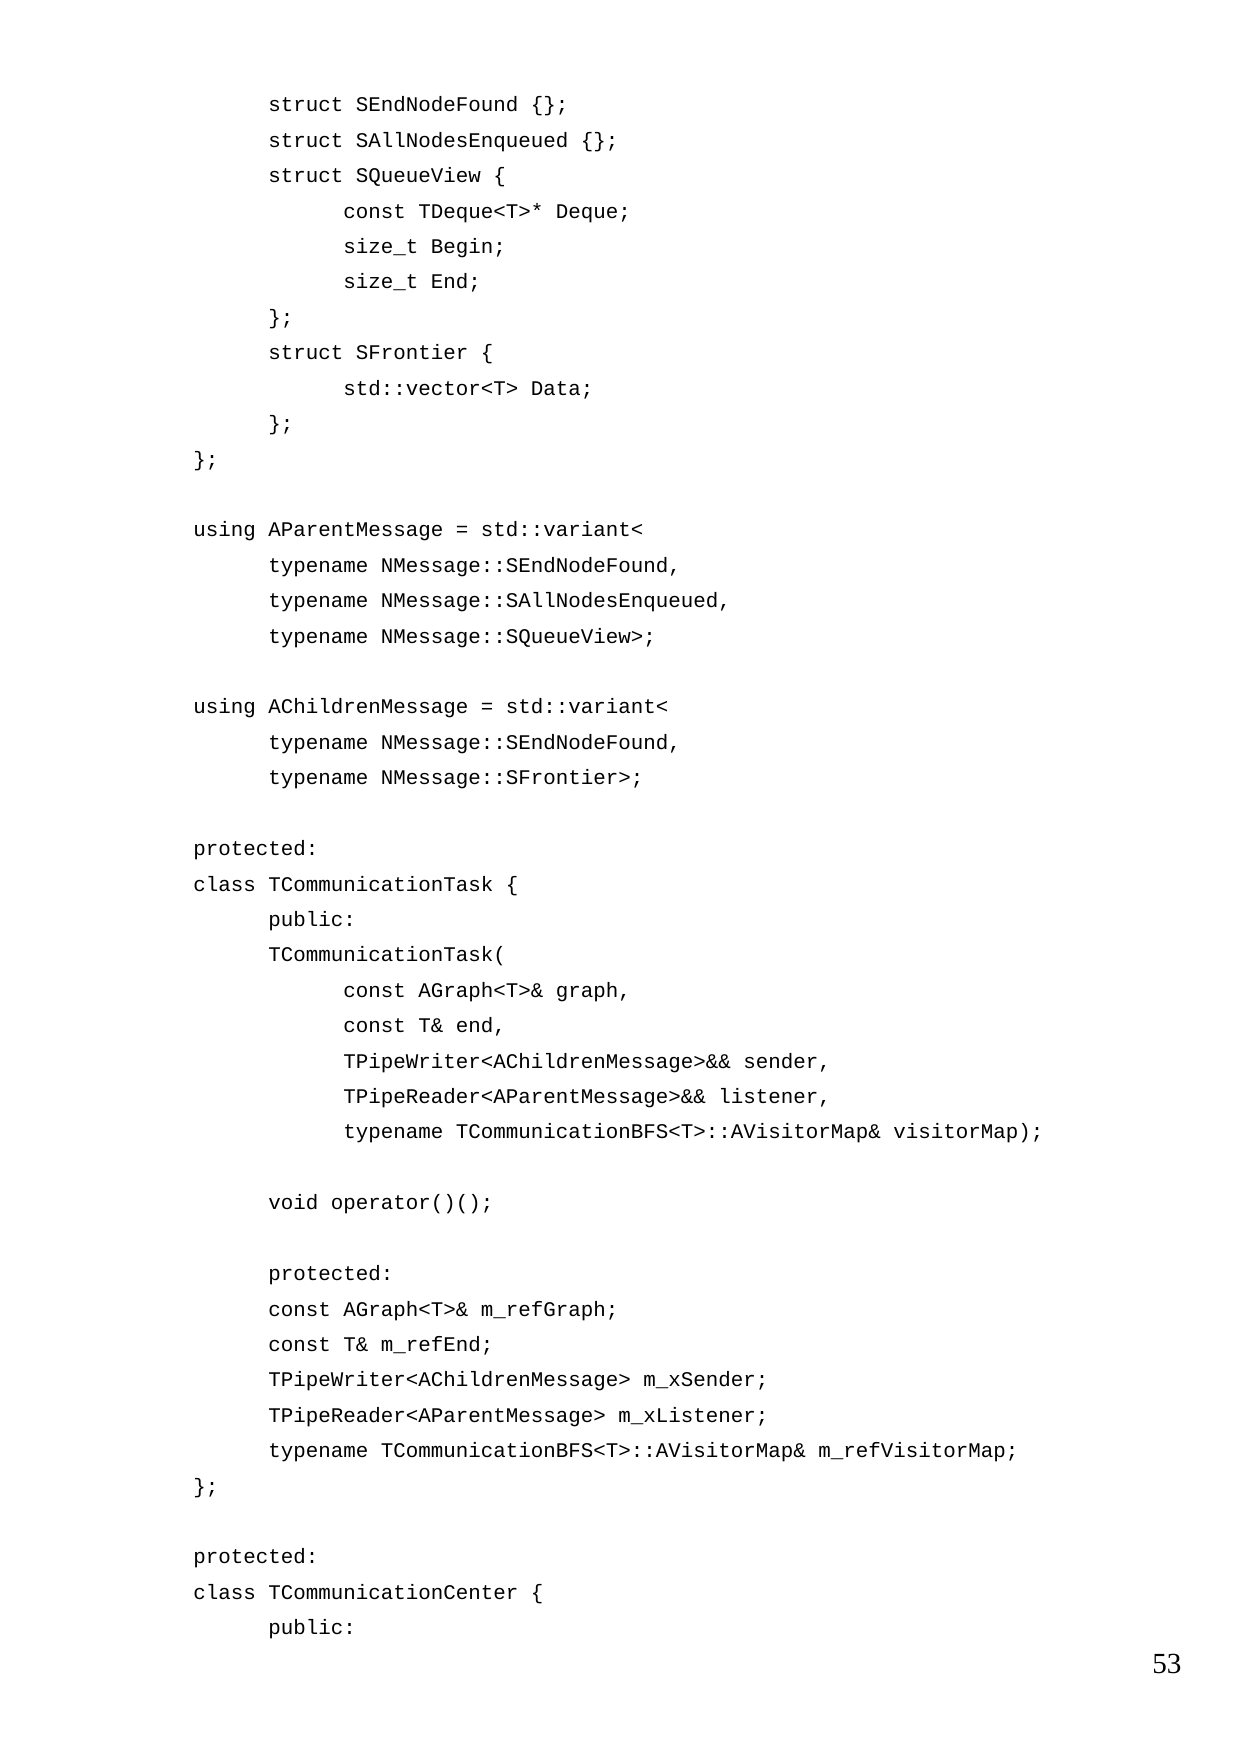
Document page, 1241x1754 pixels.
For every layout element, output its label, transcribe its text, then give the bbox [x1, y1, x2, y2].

text }; [118, 307, 1181, 331]
text using AParentMessage = std::variant< [118, 519, 1181, 543]
text typename NMessage::SFrontier>; [118, 767, 1181, 791]
text typename NMessage::SEndNodeFound, [118, 555, 1181, 578]
text typename NMessage::SQueueView>; [118, 626, 1181, 649]
text public: [118, 909, 1181, 933]
text protected: [118, 1547, 1181, 1570]
text void operator()(); [118, 1192, 1181, 1216]
text public: [118, 1617, 1181, 1641]
text std::vector<T> Data; [118, 378, 1181, 401]
text }; [118, 413, 1181, 437]
text const AGraph<T>& graph, [118, 980, 1181, 1003]
text typename TCommunicationBFS<T>::AVisitorMap& visitorMap); [118, 1122, 1181, 1145]
text TPipeWriter<AChildrenMessage> m_xSender; [118, 1369, 1181, 1393]
text const T& end, [118, 1015, 1181, 1039]
text using AChildrenMessage = std::variant< [118, 697, 1181, 720]
text size_t Begin; [118, 236, 1181, 260]
text const TDeque<T>* Deque; [118, 201, 1181, 224]
text TCommunicationTask( [118, 944, 1181, 968]
text TPipeReader<AParentMessage> m_xListener; [118, 1405, 1181, 1428]
text struct SFrontier { [118, 342, 1181, 366]
text typename TCommunicationBFS<T>::AVisitorMap& m_refVisitorMap; [118, 1440, 1181, 1464]
text size_t End; [118, 272, 1181, 295]
text class TCommunicationTask { [118, 874, 1181, 897]
text const AGraph<T>& m_refGraph; [118, 1299, 1181, 1322]
text }; [118, 449, 1181, 472]
text const T& m_refEnd; [118, 1334, 1181, 1358]
text struct SQueueView { [118, 165, 1181, 189]
text struct SAllNodesEnqueued {}; [118, 130, 1181, 153]
text typename NMessage::SAllNodesEnqueued, [118, 590, 1181, 614]
text protected: [118, 838, 1181, 862]
text TPipeReader<AParentMessage>&& listener, [118, 1086, 1181, 1110]
text typename NMessage::SEndNodeFound, [118, 732, 1181, 756]
text }; [118, 1476, 1181, 1499]
text TPipeWriter<AChildrenMessage>&& sender, [118, 1051, 1181, 1074]
text protected: [118, 1263, 1181, 1287]
text struct SEndNodeFound {}; [118, 94, 1181, 118]
text class TCommunicationCenter { [118, 1582, 1181, 1606]
